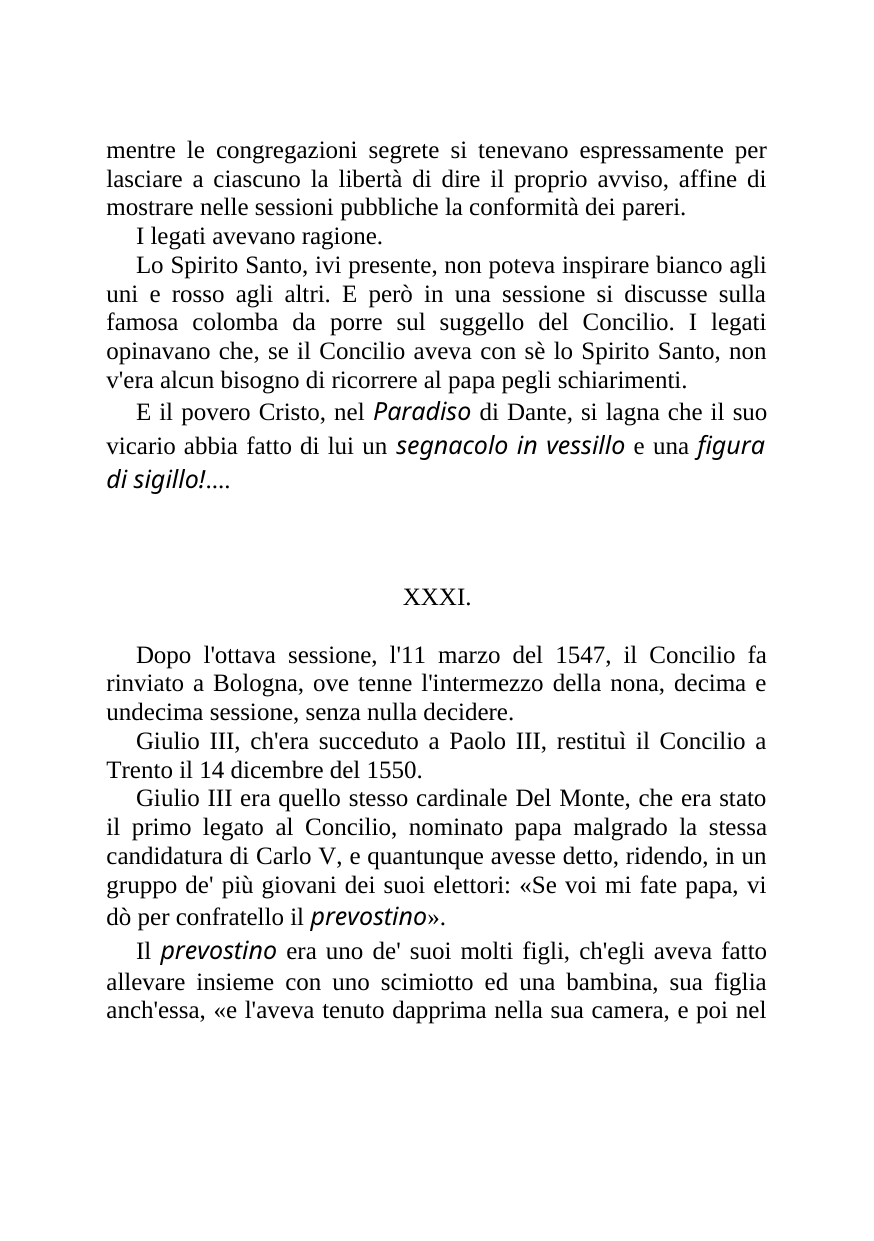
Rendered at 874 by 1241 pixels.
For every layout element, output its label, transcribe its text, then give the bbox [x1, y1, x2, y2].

text XXXI. [106, 582, 768, 611]
text E il povero Cristo, nel Paradiso di Dante, si lagna che il suo vicario abbia fatto di lui un segnacolo in vessillo e una figura di sigillo!.... [106, 394, 768, 496]
text mentre le congregazioni segrete si tenevano espressamente per lasciare a ciascuno la libertà di dire il proprio avviso, affine di mostrare nelle sessioni pubbliche la conformità dei pareri. [106, 135, 768, 221]
text Lo Spirito Santo, ivi presente, non poteva inspirare bianco agli uni e rosso agli altri. E però in una sessione si discusse sulla famosa colomba da porre sul suggello del Concilio. I legati opinavano che, se il Concilio aveva con sè lo Spirito Santo, non v'era alcun bisogno di ricorrere al papa pegli schiarimenti. [106, 250, 768, 394]
text Dopo l'ottava sessione, l'11 marzo del 1547, il Concilio fa rinviato a Bologna, ove tenne l'intermezzo della nona, decima e undecima sessione, senza nulla decidere. [106, 640, 768, 726]
text Giulio III, ch'era succeduto a Paolo III, restituì il Concilio a Trento il 14 dicembre del 1550. [106, 726, 768, 783]
text Giulio III era quello stesso cardinale Del Monte, che era stato il primo legato al Concilio, nominato papa malgrado la stessa candidatura di Carlo V, e quantunque avesse detto, ridendo, in un gruppo de' più giovani dei suoi elettori: «Se voi mi fate papa, vi dò per confratello il prevostino». [106, 783, 768, 932]
text I legati avevano ragione. [106, 221, 768, 250]
text Il prevostino era uno de' suoi molti figli, ch'egli aveva fatto allevare insieme con uno scimiotto ed una bambina, sua figlia anch'essa, «e l'aveva tenuto dapprima nella sua camera, e poi nel [106, 932, 768, 1024]
